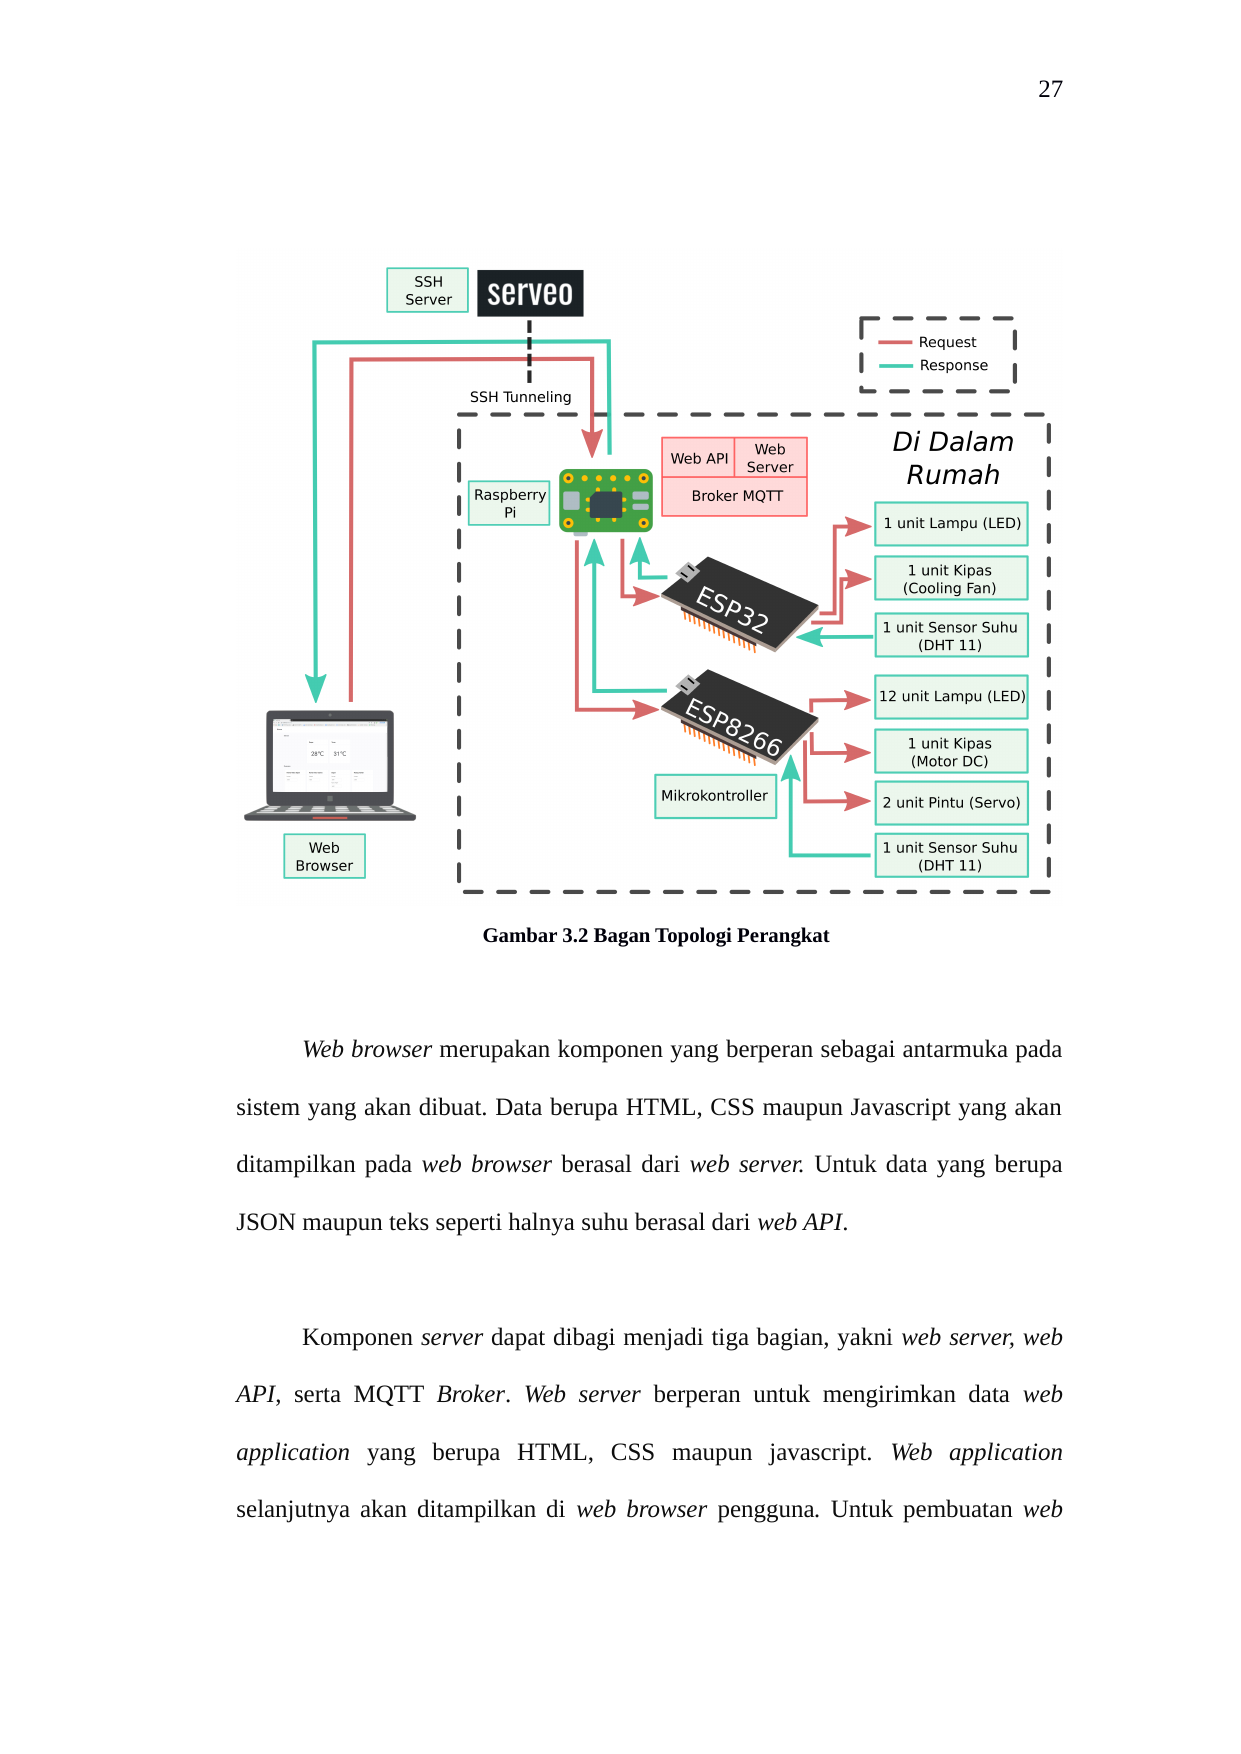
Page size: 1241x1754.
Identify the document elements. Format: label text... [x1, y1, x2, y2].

text Komponen server dapat dibagi menjadi tiga bagian, yakni web server, web API, serta MQTT Broker. Web server berperan untuk mengirimkan data web application yang berupa HTML, CSS maupun javascript. Web application selanjutnya akan ditampilkan di web browser pengguna. Untuk pembuatan web [236, 1322, 1063, 1523]
text 1Gambar 3.2 Bagan Topologi Perangkat [236, 906, 1063, 948]
picture [236, 248, 1063, 906]
text Web browser merupakan komponen yang berperan sebagai antarmuka pada sistem yang akan dibuat. Data berupa HTML, CSS maupun Javascript yang akan ditampilkan pada web browser berasal dari web server. Untuk data yang berupa JSON maupun teks seperti halnya suhu berasal dari web API. [236, 1034, 1063, 1236]
